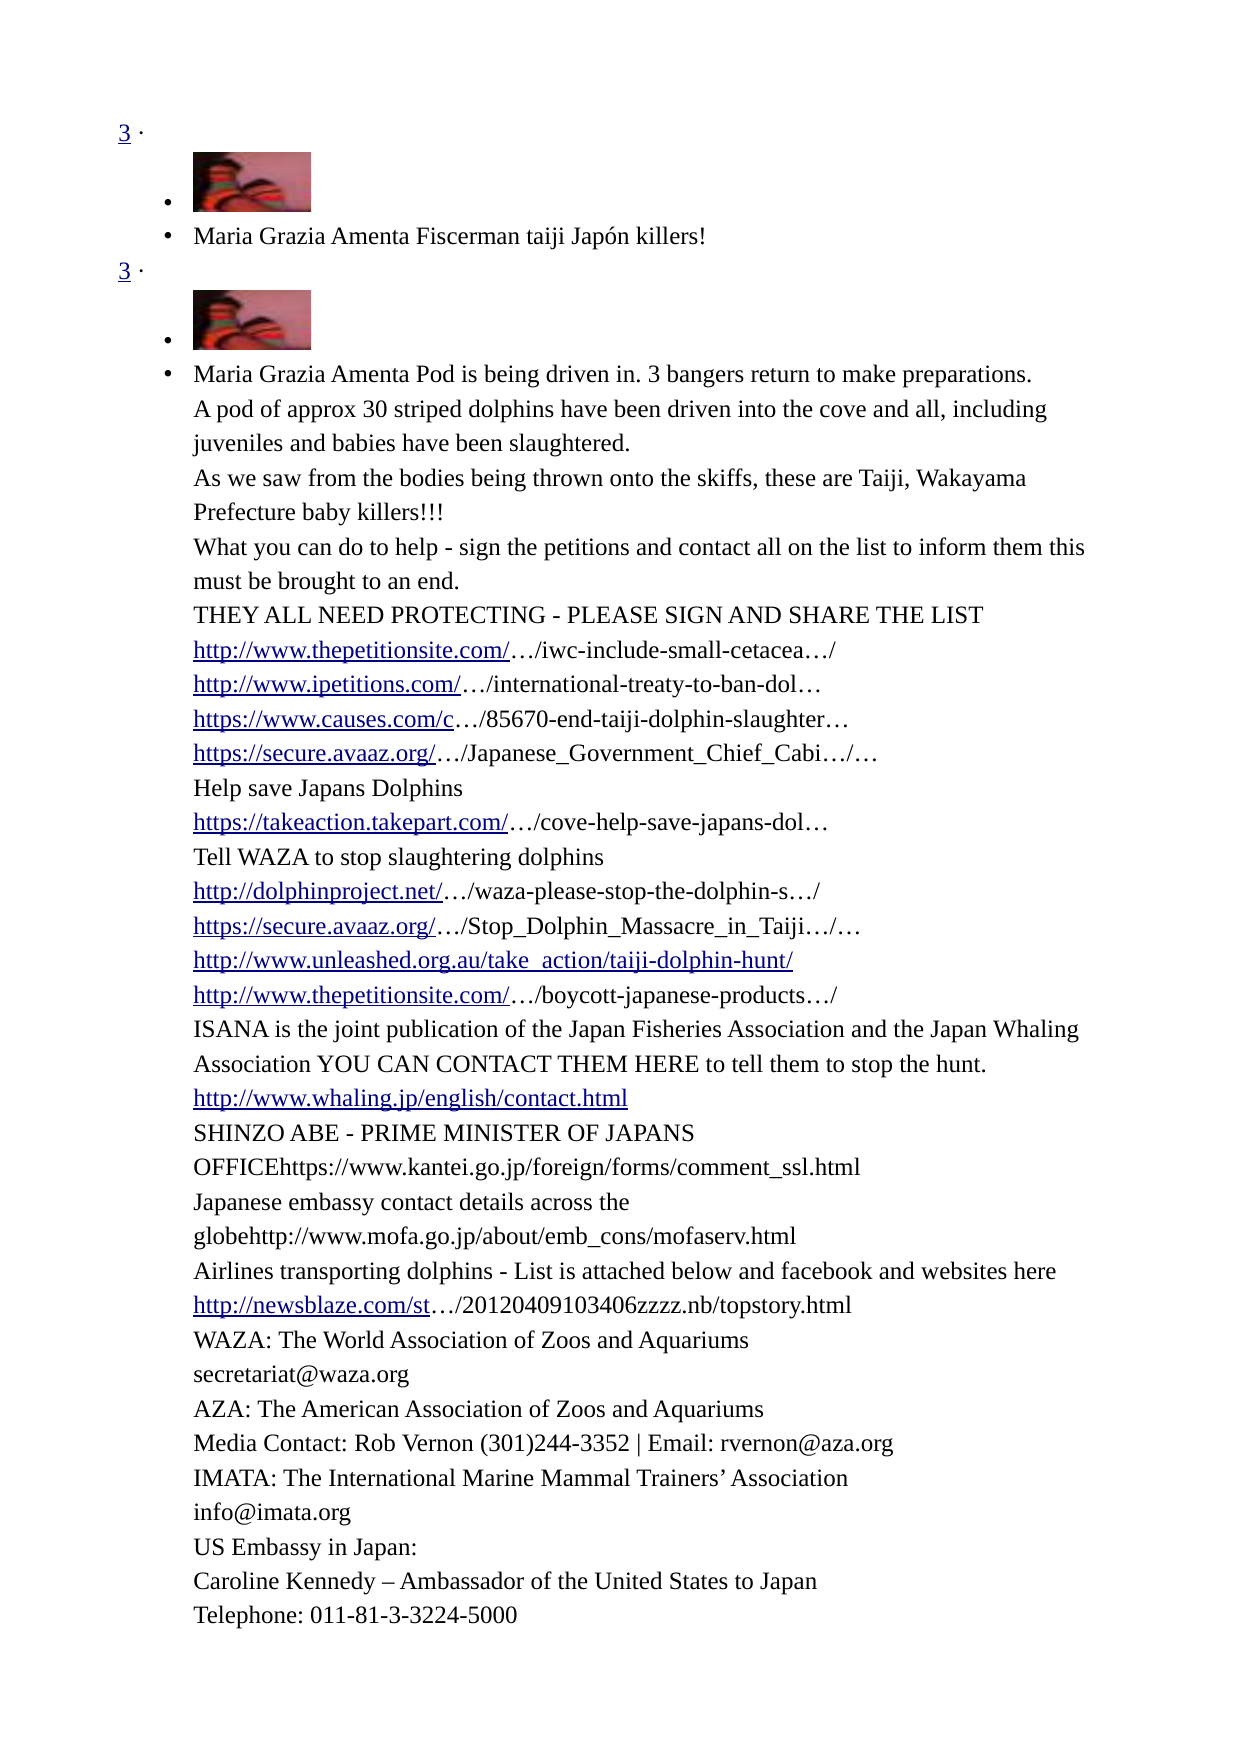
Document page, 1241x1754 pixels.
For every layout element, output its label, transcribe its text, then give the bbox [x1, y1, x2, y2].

text 3 · [118, 256, 1122, 285]
list Maria Grazia Amenta Fiscerman taiji Japón killers! [164, 221, 1122, 250]
picture [193, 152, 312, 212]
list Maria Grazia Amenta Pod is being driven in. 3 bangers return to make preparations. A pod of approx 30 striped dolphins have been driven into the cove and all, including juveniles and babies have been slaughtered. As we saw from the bodies being thrown onto the skiffs, these are Taiji, Wakayama Prefecture baby killers!!! What you can do to help - sign the petitions and contact all on the list to inform them this must be brought to an end. THEY ALL NEED PROTECTING - PLEASE SIGN AND SHARE THE LIST http://www.thepetitionsite.com/…/iwc-include-small-cetacea…/ http://www.ipetitions.com/…/international-treaty-to-ban-dol… https://www.causes.com/c…/85670-end-taiji-dolphin-slaughter… https://secure.avaaz.org/…/Japanese_Government_Chief_Cabi…/… Help save Japans Dolphins https://takeaction.takepart.com/…/cove-help-save-japans-dol… Tell WAZA to stop slaughtering dolphins http://dolphinproject.net/…/waza-please-stop-the-dolphin-s…/ https://secure.avaaz.org/…/Stop_Dolphin_Massacre_in_Taiji…/… http://www.unleashed.org.au/take_action/taiji-dolphin-hunt/ http://www.thepetitionsite.com/…/boycott-japanese-products…/ ISANA is the joint publication of the Japan Fisheries Association and the Japan Whaling Association YOU CAN CONTACT THEM HERE to tell them to stop the hunt. http://www.whaling.jp/english/contact.html SHINZO ABE - PRIME MINISTER OF JAPANS OFFICEhttps://www.kantei.go.jp/foreign/forms/comment_ssl.html Japanese embassy contact details across the globehttp://www.mofa.go.jp/about/emb_cons/mofaserv.html Airlines transporting dolphins - List is attached below and facebook and websites here http://newsblaze.com/st…/20120409103406zzzz.nb/topstory.html WAZA: The World Association of Zoos and Aquariums secretariat@waza.org AZA: The American Association of Zoos and Aquariums Media Contact: Rob Vernon (301)244-3352 | Email: rvernon@aza.org IMATA: The International Marine Mammal Trainers’ Association info@imata.org US Embassy in Japan: Caroline Kennedy – Ambassador of the United States to Japan Telephone: 011-81-3-3224-5000 [164, 359, 1122, 1629]
text 3 · [118, 118, 1122, 147]
picture [193, 290, 312, 350]
